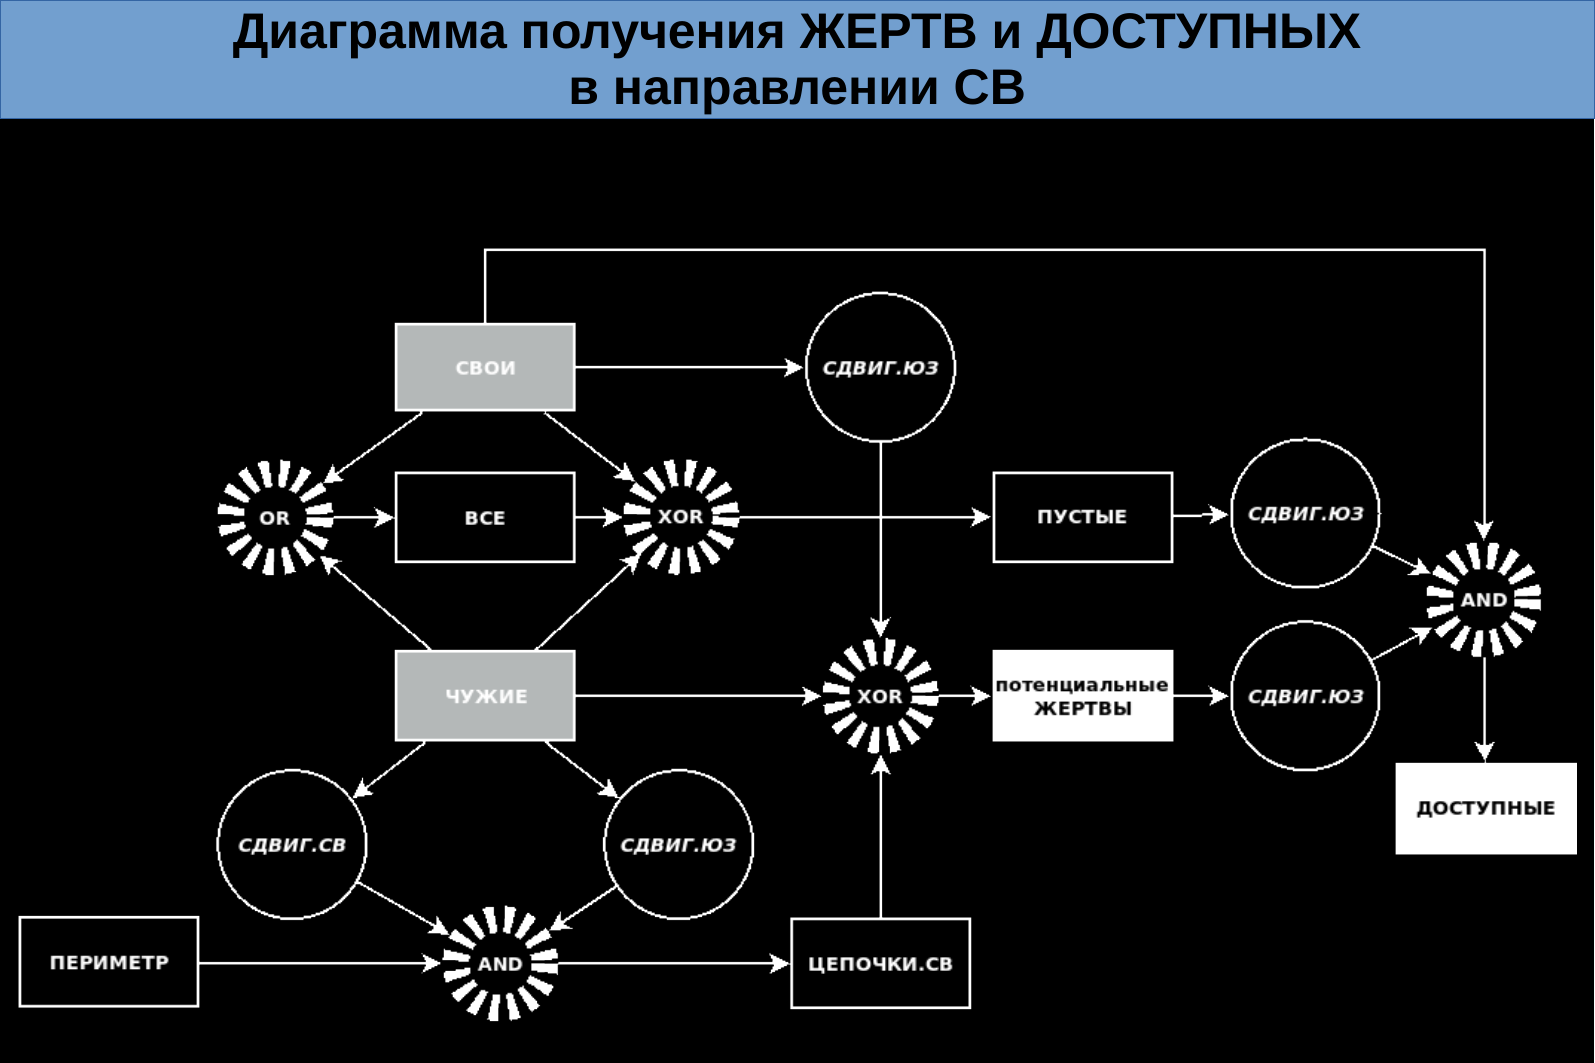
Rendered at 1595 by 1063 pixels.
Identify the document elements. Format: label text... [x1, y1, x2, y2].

picture [17, 247, 1577, 1023]
text_box Диаграмма получения ЖЕРТВ и ДОСТУПНЫХ в направлении СВ [0, 0, 1595, 119]
